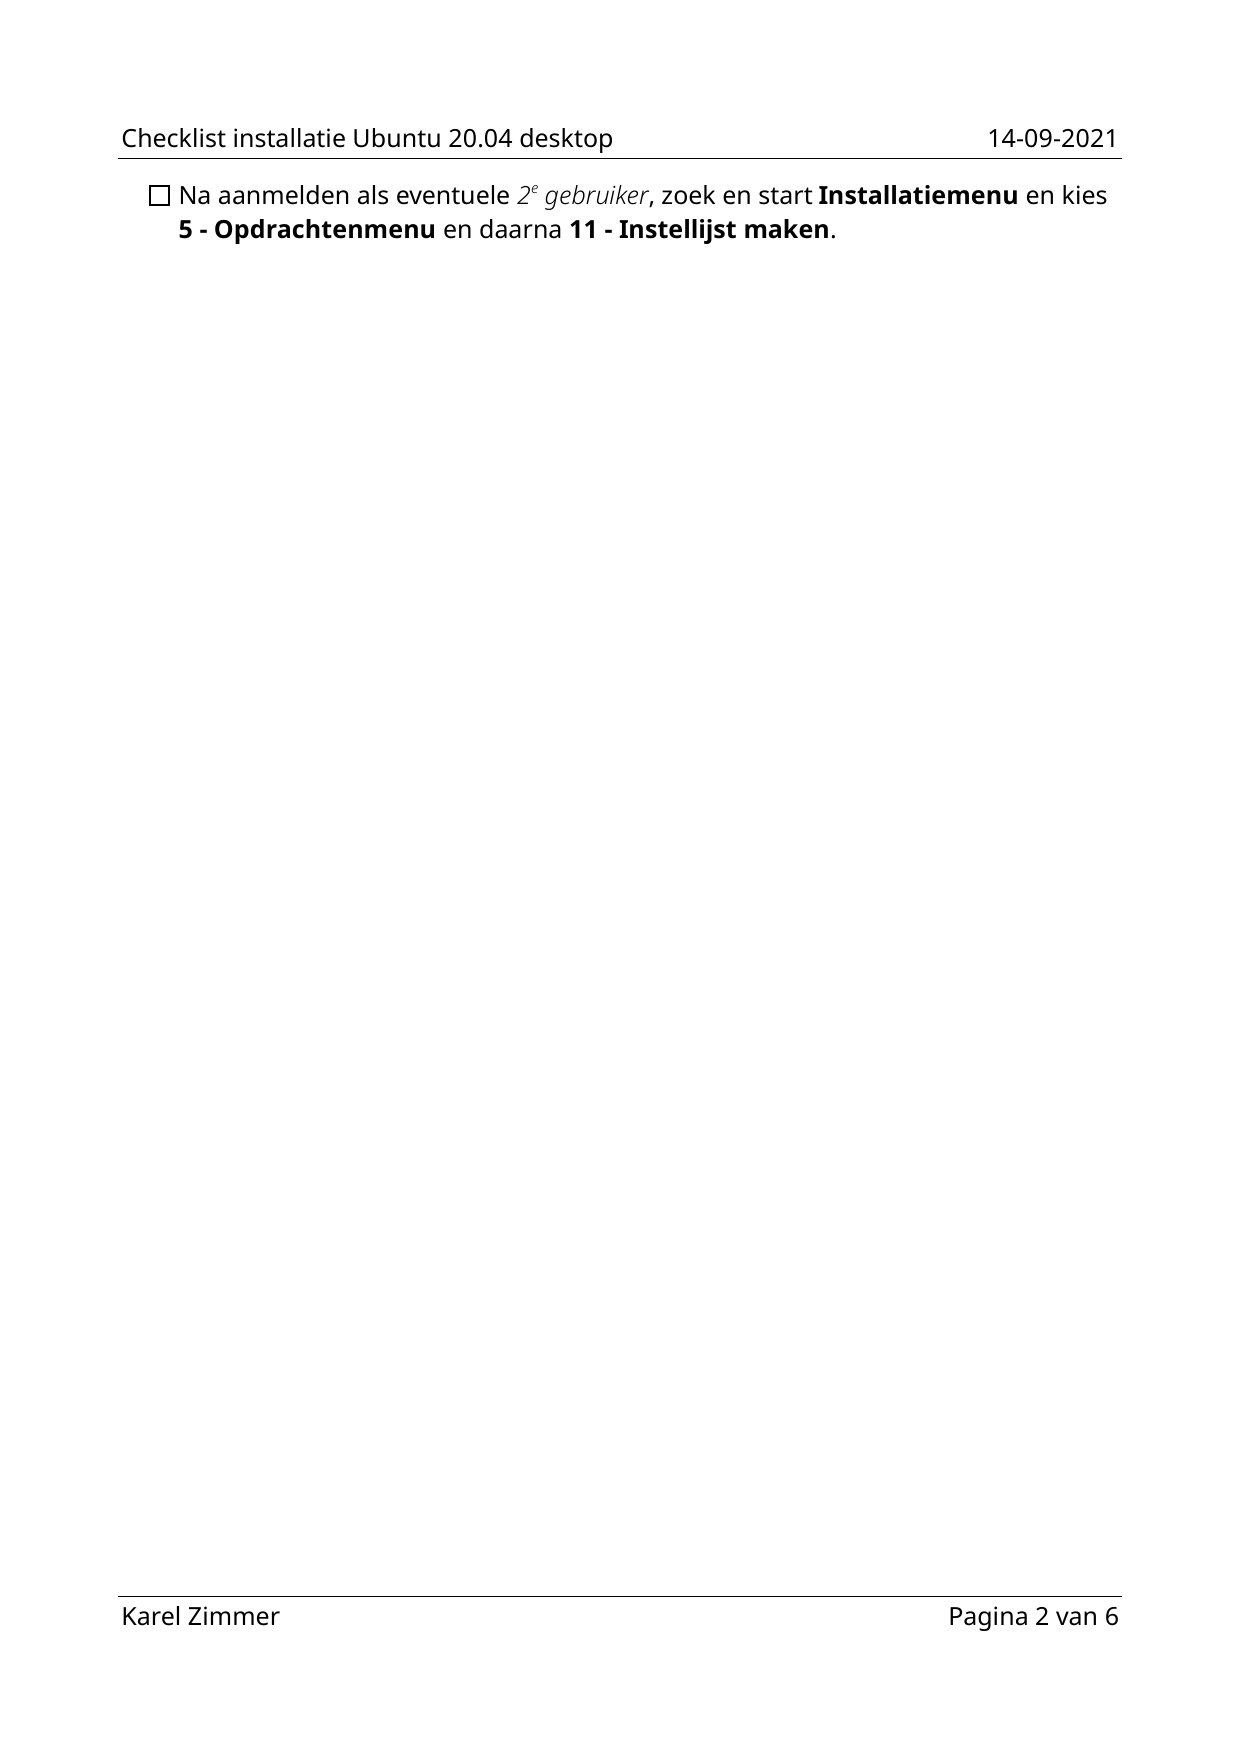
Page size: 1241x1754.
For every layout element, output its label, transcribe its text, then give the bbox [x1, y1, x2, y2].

table_cell [141, 177, 177, 247]
table_cell Na aanmelden als eventuele 2e gebruiker, zoek en start Installatiemenu en kies 5 - Opdrachtenmenu en daarna 11 - Instellijst maken. [177, 177, 1120, 247]
